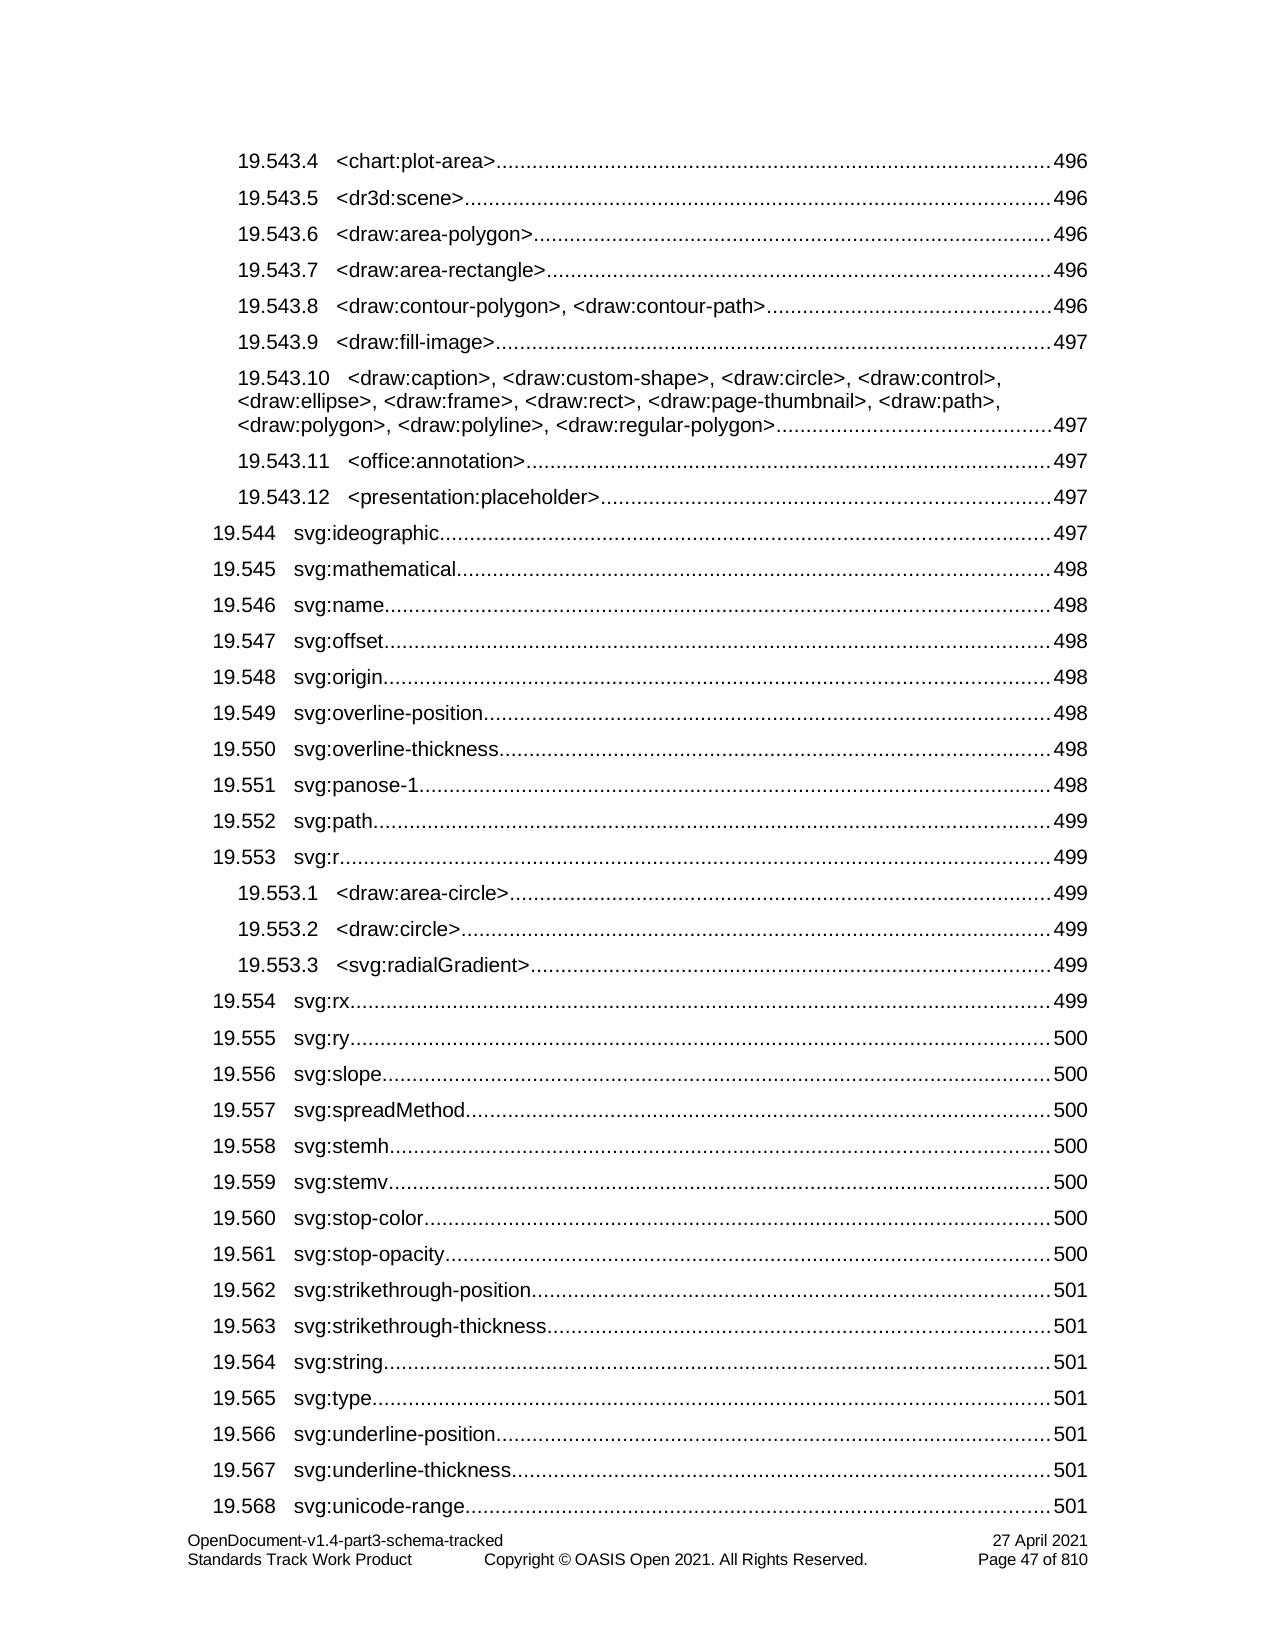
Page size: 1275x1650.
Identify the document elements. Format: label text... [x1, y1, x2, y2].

text 19.543.12 <presentation:placeholder> 497 [237, 485, 1088, 509]
text 19.543.4 <chart:plot-area> 496 [237, 150, 1088, 173]
text 19.553 svg:r 499 [212, 846, 1088, 869]
text 19.551 svg:panose-1 498 [212, 774, 1088, 797]
text 19.555 svg:ry 500 [212, 1026, 1088, 1049]
text 19.549 svg:overline-position 498 [212, 702, 1088, 725]
text 19.566 svg:underline-position 501 [212, 1422, 1088, 1446]
text 19.562 svg:strikethrough-position 501 [212, 1278, 1088, 1302]
text 19.559 svg:stemv 500 [212, 1170, 1088, 1194]
text 19.543.10 <draw:caption>, <draw:custom-shape>, <draw:circle>, <draw:control>, <draw:ellipse>, <draw:frame>, <draw:rect>, <draw:page-thumbnail>, <draw:path>, <draw:polygon>, <draw:polyline>, <draw:regular-polygon> 497 [237, 366, 1088, 437]
text 19.554 svg:rx 499 [212, 990, 1088, 1013]
text 19.563 svg:strikethrough-thickness 501 [212, 1314, 1088, 1338]
text 19.565 svg:type 501 [212, 1386, 1088, 1410]
text 19.560 svg:stop-color 500 [212, 1206, 1088, 1230]
text 19.547 svg:offset 498 [212, 629, 1088, 653]
text 19.543.7 <draw:area-rectangle> 496 [237, 258, 1088, 282]
text 19.545 svg:mathematical 498 [212, 557, 1088, 581]
text 19.553.1 <draw:area-circle> 499 [237, 882, 1088, 905]
text 19.543.5 <dr3d:scene> 496 [237, 186, 1088, 209]
text 19.548 svg:origin 498 [212, 666, 1088, 689]
text 19.552 svg:path 499 [212, 810, 1088, 833]
text 19.567 svg:underline-thickness 501 [212, 1458, 1088, 1482]
text 19.561 svg:stop-opacity 500 [212, 1242, 1088, 1266]
text 19.558 svg:stemh 500 [212, 1134, 1088, 1158]
text 19.546 svg:name 498 [212, 593, 1088, 617]
text 19.556 svg:slope 500 [212, 1062, 1088, 1086]
text 19.557 svg:spreadMethod 500 [212, 1098, 1088, 1122]
text 19.544 svg:ideographic 497 [212, 521, 1088, 545]
text 19.543.11 <office:annotation> 497 [237, 449, 1088, 473]
text 19.543.9 <draw:fill-image> 497 [237, 330, 1088, 354]
text 19.564 svg:string 501 [212, 1350, 1088, 1374]
text 19.550 svg:overline-thickness 498 [212, 738, 1088, 761]
text 19.553.3 <svg:radialGradient> 499 [237, 954, 1088, 977]
text 19.543.6 <draw:area-polygon> 496 [237, 222, 1088, 246]
text 19.568 svg:unicode-range 501 [212, 1494, 1088, 1518]
text 19.553.2 <draw:circle> 499 [237, 918, 1088, 941]
text 19.543.8 <draw:contour-polygon>, <draw:contour-path> 496 [237, 294, 1088, 318]
